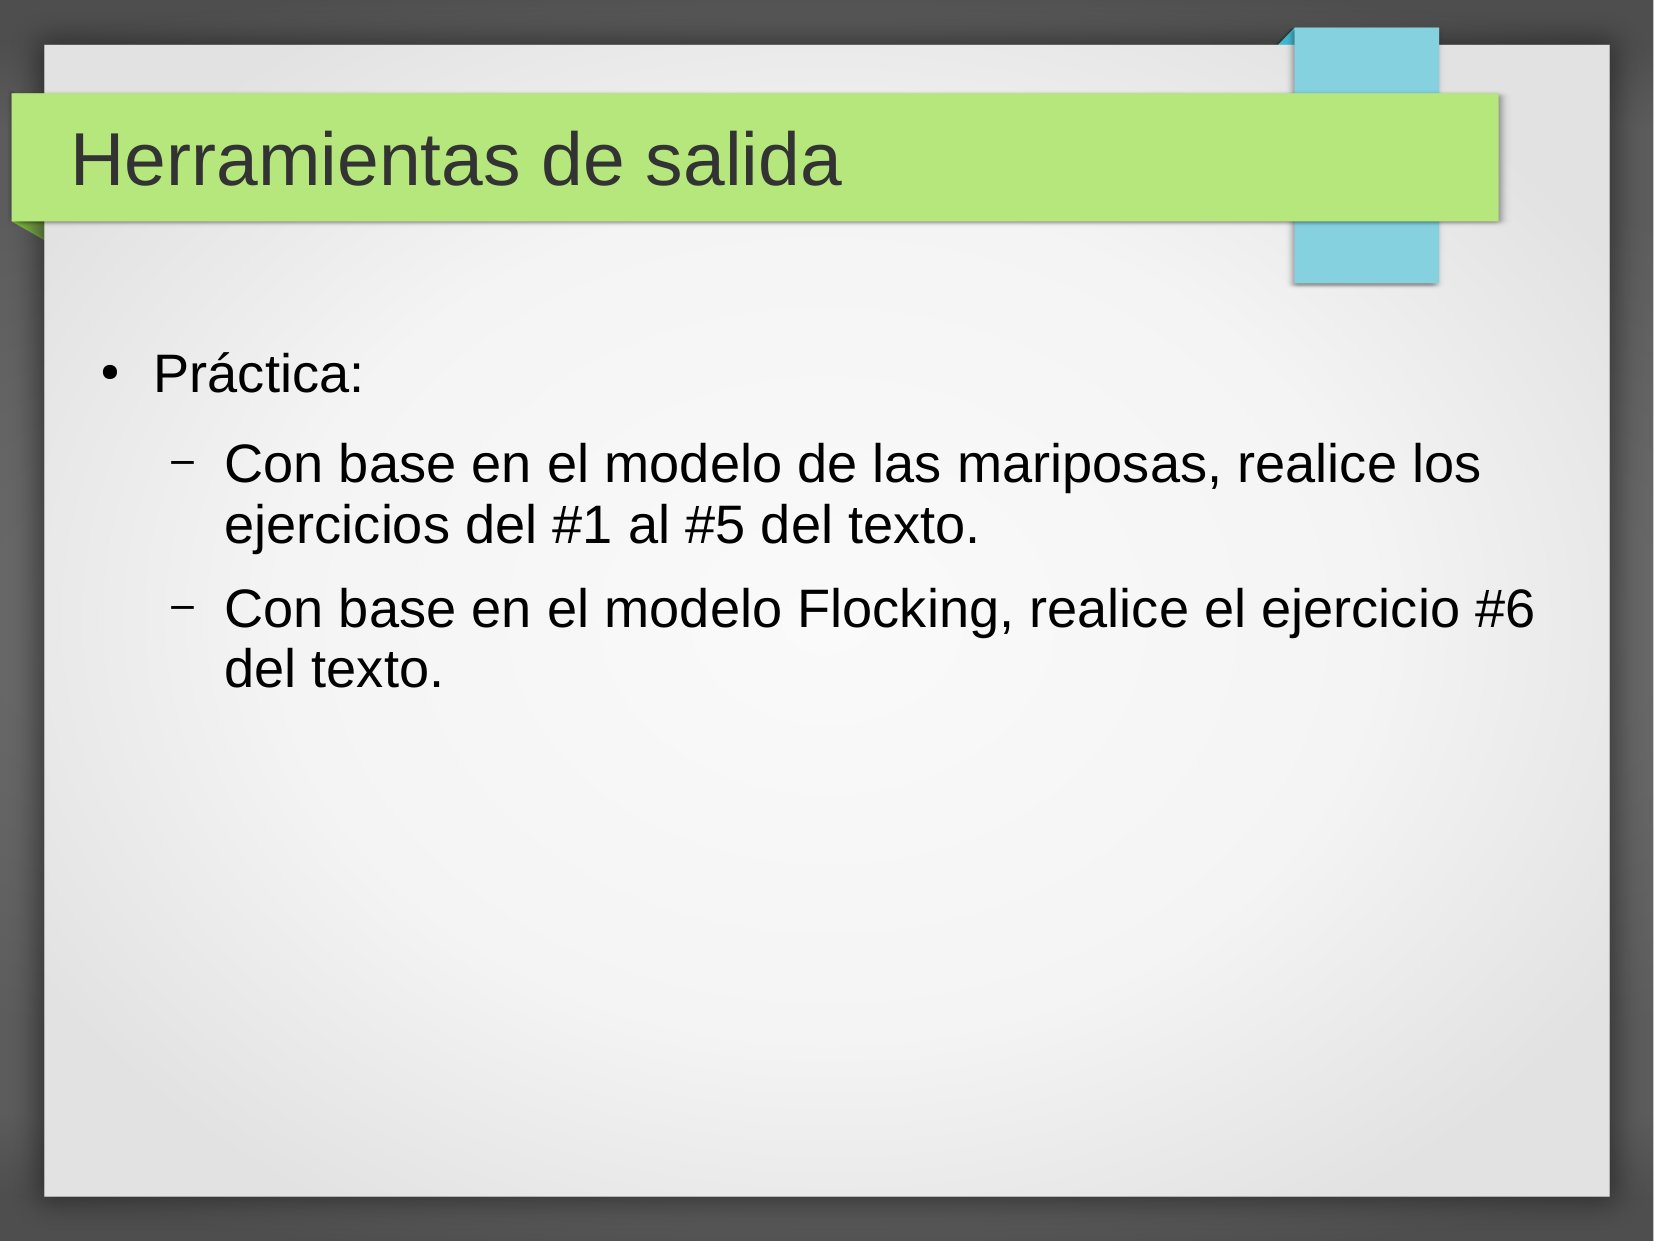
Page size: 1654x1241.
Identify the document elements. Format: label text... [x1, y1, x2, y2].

list Práctica: Con base en el modelo de las mariposas, realice los ejercicios del #1 al #5 del texto. Con base en el modelo Flocking, realice el ejercicio #6 del texto. [82, 343, 1538, 1063]
title Herramientas de salida [70, 106, 1229, 213]
picture [0, 0, 1654, 1241]
